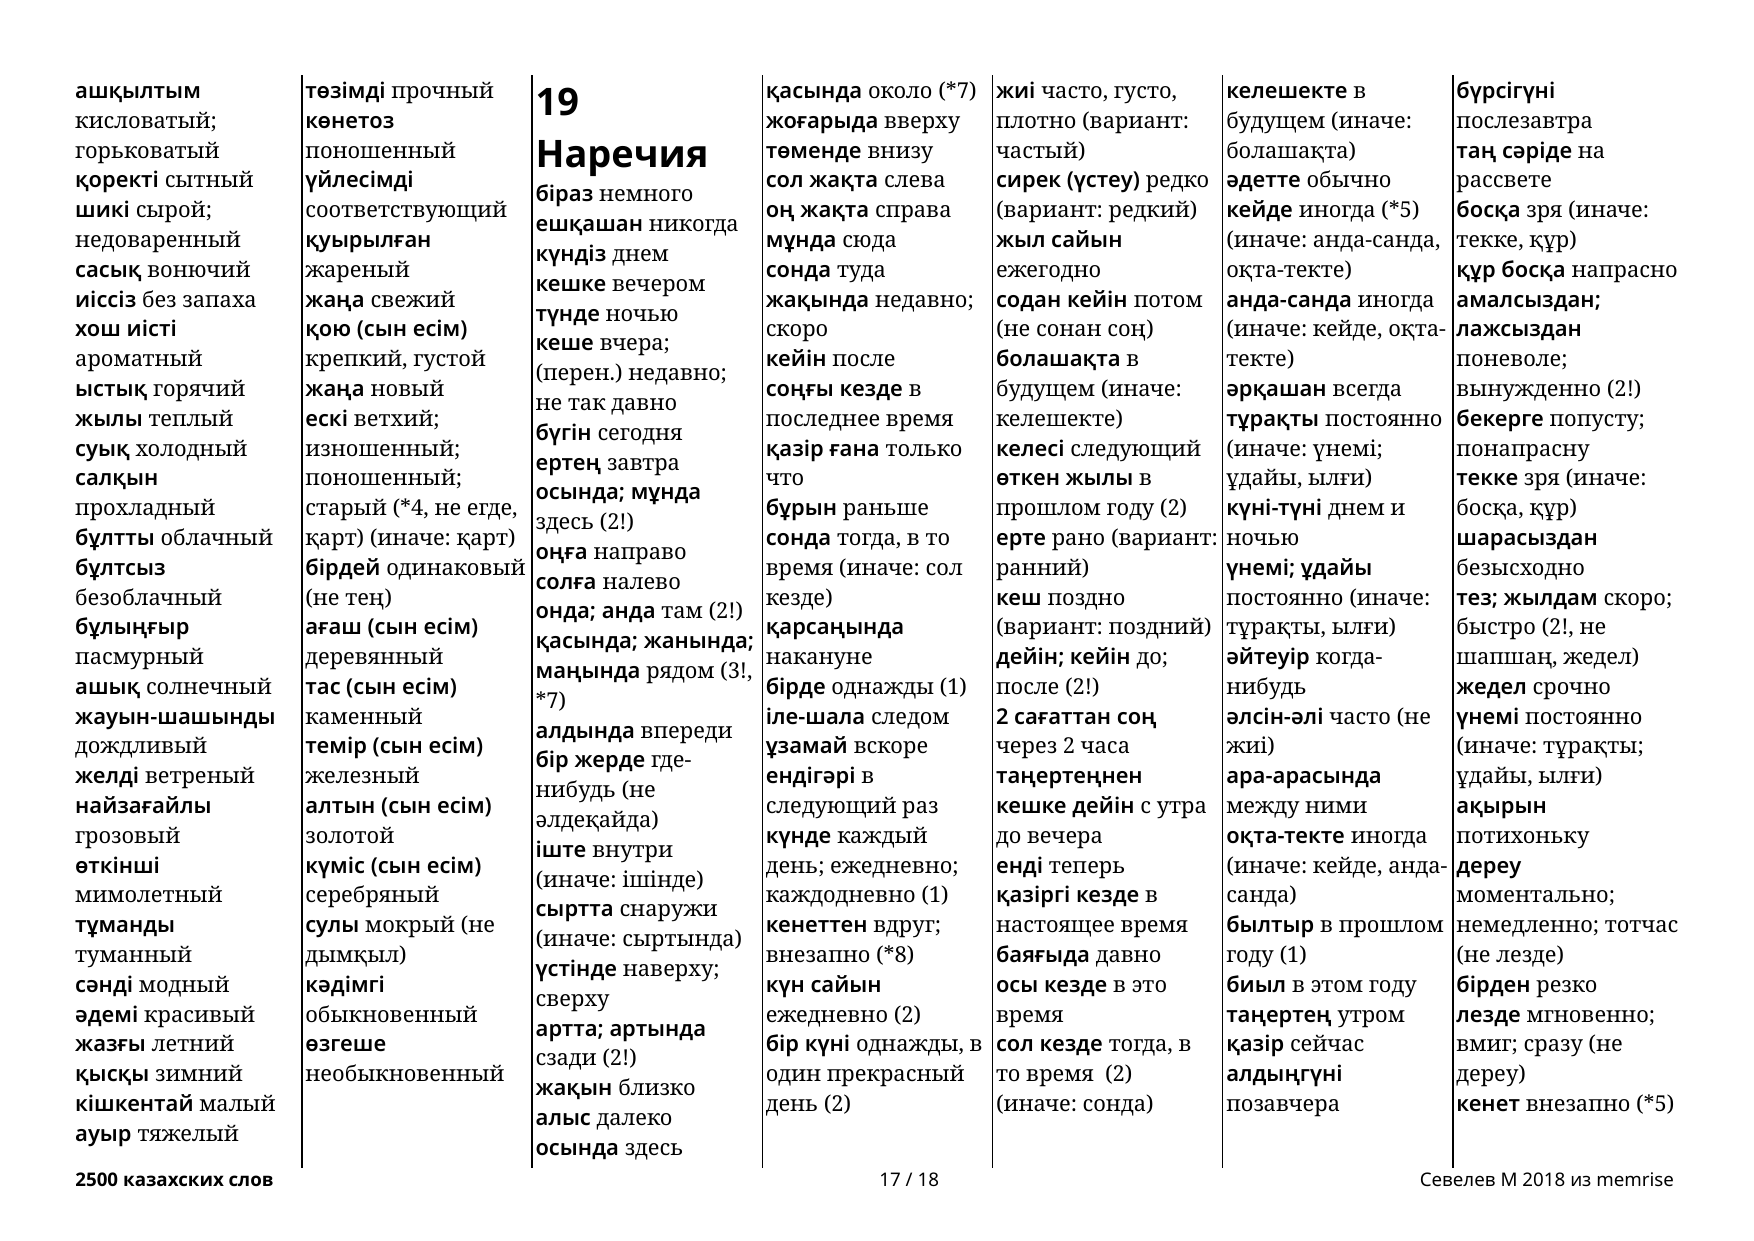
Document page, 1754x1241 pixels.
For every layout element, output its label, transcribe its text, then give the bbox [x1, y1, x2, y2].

text қарсаңында накануне [766, 611, 988, 671]
text жоғарыда вверху [766, 105, 988, 134]
text ерте рано (вариант: ранний) [996, 522, 1218, 581]
text жақын близко [535, 1072, 758, 1102]
text ертең завтра [535, 446, 758, 476]
text қазір ғана только что [766, 432, 988, 492]
text төменде внизу [766, 134, 988, 164]
subtitle 19 Наречия [535, 75, 758, 178]
text сол кезде тогда, в то время (2) (иначе: сонда) [996, 1028, 1218, 1118]
text кәдімгі обыкновенный [305, 969, 528, 1028]
text кейін после [766, 343, 988, 373]
text күндіз днем [535, 238, 758, 268]
text иіссіз без запаха [75, 283, 298, 313]
text анда-санда иногда (иначе: кейде, оқта-текте) [1226, 283, 1449, 373]
text осында; мұнда здесь (2!) [535, 476, 758, 536]
text жақында недавно; скоро [766, 283, 988, 343]
text қоректі сытный [75, 164, 298, 194]
text ендігәрі в следующий раз [766, 760, 988, 820]
text ауыр тяжелый [75, 1118, 298, 1147]
text тұманды туманный [75, 909, 298, 969]
text күні-түні днем и ночью [1226, 492, 1449, 552]
text осында здесь [535, 1132, 758, 1161]
text бірден резко [1456, 969, 1679, 998]
text үстінде наверху; сверху [535, 953, 758, 1012]
text жаңа новый [305, 373, 528, 403]
text ашық солнечный [75, 671, 298, 701]
text хош иісті ароматный [75, 313, 298, 373]
text көнетоз поношенный [305, 105, 528, 164]
text сыртта снаружи (иначе: сыртында) [535, 893, 758, 953]
text қазір сейчас [1226, 1028, 1449, 1058]
text онда; анда там (2!) [535, 595, 758, 625]
text сирек (үстеу) редко (вариант: редкий) [996, 164, 1218, 224]
text баяғыда давно [996, 939, 1218, 969]
text суық холодный [75, 432, 298, 462]
text таңертеңнен кешке дейін с утра до вечера [996, 760, 1218, 849]
text төзімді прочный [305, 75, 528, 105]
text жазғы летний [75, 1028, 298, 1058]
text бұлтты облачный [75, 522, 298, 552]
text кеше вчера; (перен.) недавно; не так давно [535, 327, 758, 417]
text үнемі; ұдайы постоянно (иначе: тұрақты, ылғи) [1226, 552, 1449, 641]
text қазіргі кезде в настоящее время [996, 879, 1218, 939]
text желді ветреный [75, 760, 298, 790]
text құр босқа напрасно [1456, 254, 1679, 283]
text таң сәріде на рассвете [1456, 134, 1679, 194]
text салқын прохладный [75, 462, 298, 522]
text ағаш (сын есім) деревянный [305, 611, 528, 671]
text кешке вечером [535, 268, 758, 297]
text сәнді модный [75, 969, 298, 998]
text күн сайын ежедневно (2) [766, 969, 988, 1028]
text соңғы кезде в последнее время [766, 373, 988, 432]
text қасында; жанында; маңында рядом (3!, *7) [535, 625, 758, 714]
text 2 сағаттан соң через 2 часа [996, 701, 1218, 760]
text лезде мгновенно; вмиг; сразу (не дереу) [1456, 998, 1679, 1088]
text жедел срочно [1456, 671, 1679, 701]
text мұнда сюда [766, 224, 988, 254]
text осы кезде в это время [996, 969, 1218, 1028]
text бұрын раньше [766, 492, 988, 522]
text шарасыздан безысходно [1456, 522, 1679, 581]
text алыс далеко [535, 1102, 758, 1132]
text тұрақты постоянно (иначе: үнемі; ұдайы, ылғи) [1226, 403, 1449, 492]
text үнемі постоянно (иначе: тұрақты; ұдайы, ылғи) [1456, 701, 1679, 790]
text өткен жылы в прошлом году (2) [996, 462, 1218, 522]
text бекерге попусту; понапрасну [1456, 403, 1679, 462]
text бірде однажды (1) [766, 671, 988, 701]
text қасында около (*7) [766, 75, 988, 105]
text биыл в этом году [1226, 969, 1449, 998]
text босқа зря (иначе: текке, құр) [1456, 194, 1679, 254]
text алтын (сын есім) золотой [305, 790, 528, 849]
text амалсыздан; лажсыздан поневоле; вынужденно (2!) [1456, 283, 1679, 403]
text ұзамай вскоре [766, 730, 988, 760]
text темір (сын есім) железный [305, 730, 528, 790]
text ешқашан никогда [535, 208, 758, 238]
text ыстық горячий [75, 373, 298, 403]
text жауын-шашынды дождливый [75, 701, 298, 760]
text өзгеше необыкновенный [305, 1028, 528, 1088]
text бүрсігүні послезавтра [1456, 75, 1679, 134]
text бүгін сегодня [535, 417, 758, 446]
text текке зря (иначе: босқа, құр) [1456, 462, 1679, 522]
text кенеттен вдруг; внезапно (*8) [766, 909, 988, 969]
text ақырын потихоньку [1456, 790, 1679, 849]
text сулы мокрый (не дымқыл) [305, 909, 528, 969]
text дереу моментально; немедленно; тотчас (не лезде) [1456, 849, 1679, 969]
text алдында впереди [535, 714, 758, 744]
text қысқы зимний [75, 1058, 298, 1088]
text таңертең утром [1226, 998, 1449, 1028]
text ашқылтым кисловатый; горьковатый [75, 75, 298, 164]
text жиі часто, густо, плотно (вариант: частый) [996, 75, 1218, 164]
text күміс (сын есім) серебряный [305, 849, 528, 909]
text іште внутри (иначе: ішінде) [535, 834, 758, 893]
text оң жақта справа [766, 194, 988, 224]
text ара-арасында между ними [1226, 760, 1449, 820]
text бұлыңғыр пасмурный [75, 611, 298, 671]
text күнде каждый день; ежедневно; каждодневно (1) [766, 820, 988, 909]
text болашақта в будущем (иначе: келешекте) [996, 343, 1218, 432]
text алдыңгүні позавчера [1226, 1058, 1449, 1118]
text оқта-текте иногда (иначе: кейде, анда-санда) [1226, 820, 1449, 909]
text жыл сайын ежегодно [996, 224, 1218, 283]
text сасық вонючий [75, 254, 298, 283]
text енді теперь [996, 849, 1218, 879]
text әрқашан всегда [1226, 373, 1449, 403]
text сол жақта слева [766, 164, 988, 194]
text қуырылған жареный [305, 224, 528, 283]
text түнде ночью [535, 297, 758, 327]
text тас (сын есім) каменный [305, 671, 528, 730]
text кейде иногда (*5) (иначе: анда-санда, оқта-текте) [1226, 194, 1449, 283]
text бір күні однажды, в один прекрасный день (2) [766, 1028, 988, 1118]
text кеш поздно (вариант: поздний) [996, 581, 1218, 641]
text біраз немного [535, 178, 758, 208]
text жылы теплый [75, 403, 298, 432]
text дейін; кейін до; после (2!) [996, 641, 1218, 701]
text бұлтсыз безоблачный [75, 552, 298, 611]
text ескі ветхий; изношенный; поношенный; старый (*4, не егде, қарт) (иначе: қарт) [305, 403, 528, 552]
text бір жерде где-нибудь (не әлдеқайда) [535, 744, 758, 834]
text сонда тогда, в то время (иначе: сол кезде) [766, 522, 988, 611]
text былтыр в прошлом году (1) [1226, 909, 1449, 969]
text келешекте в будущем (иначе: болашақта) [1226, 75, 1449, 164]
text артта; артында сзади (2!) [535, 1012, 758, 1072]
text солға налево [535, 566, 758, 595]
text әлсін-әлі часто (не жиі) [1226, 701, 1449, 760]
text сонда туда [766, 254, 988, 283]
text бірдей одинаковый (не тең) [305, 552, 528, 611]
text оңға направо [535, 536, 758, 566]
text найзағайлы грозовый [75, 790, 298, 849]
text тез; жылдам скоро; быстро (2!, не шапшаң, жедел) [1456, 581, 1679, 671]
text келесі следующий [996, 432, 1218, 462]
text жаңа свежий [305, 283, 528, 313]
text іле-шала следом [766, 701, 988, 730]
text кенет внезапно (*5) [1456, 1088, 1679, 1118]
text шикі сырой; недоваренный [75, 194, 298, 254]
text өткінші мимолетный [75, 849, 298, 909]
text әдетте обычно [1226, 164, 1449, 194]
text содан кейін потом (не сонан соң) [996, 283, 1218, 343]
text кішкентай малый [75, 1088, 298, 1118]
text әйтеуір когда-нибудь [1226, 641, 1449, 701]
text қою (сын есім) крепкий, густой [305, 313, 528, 373]
text әдемі красивый [75, 998, 298, 1028]
text үйлесімді соответствующий [305, 164, 528, 224]
